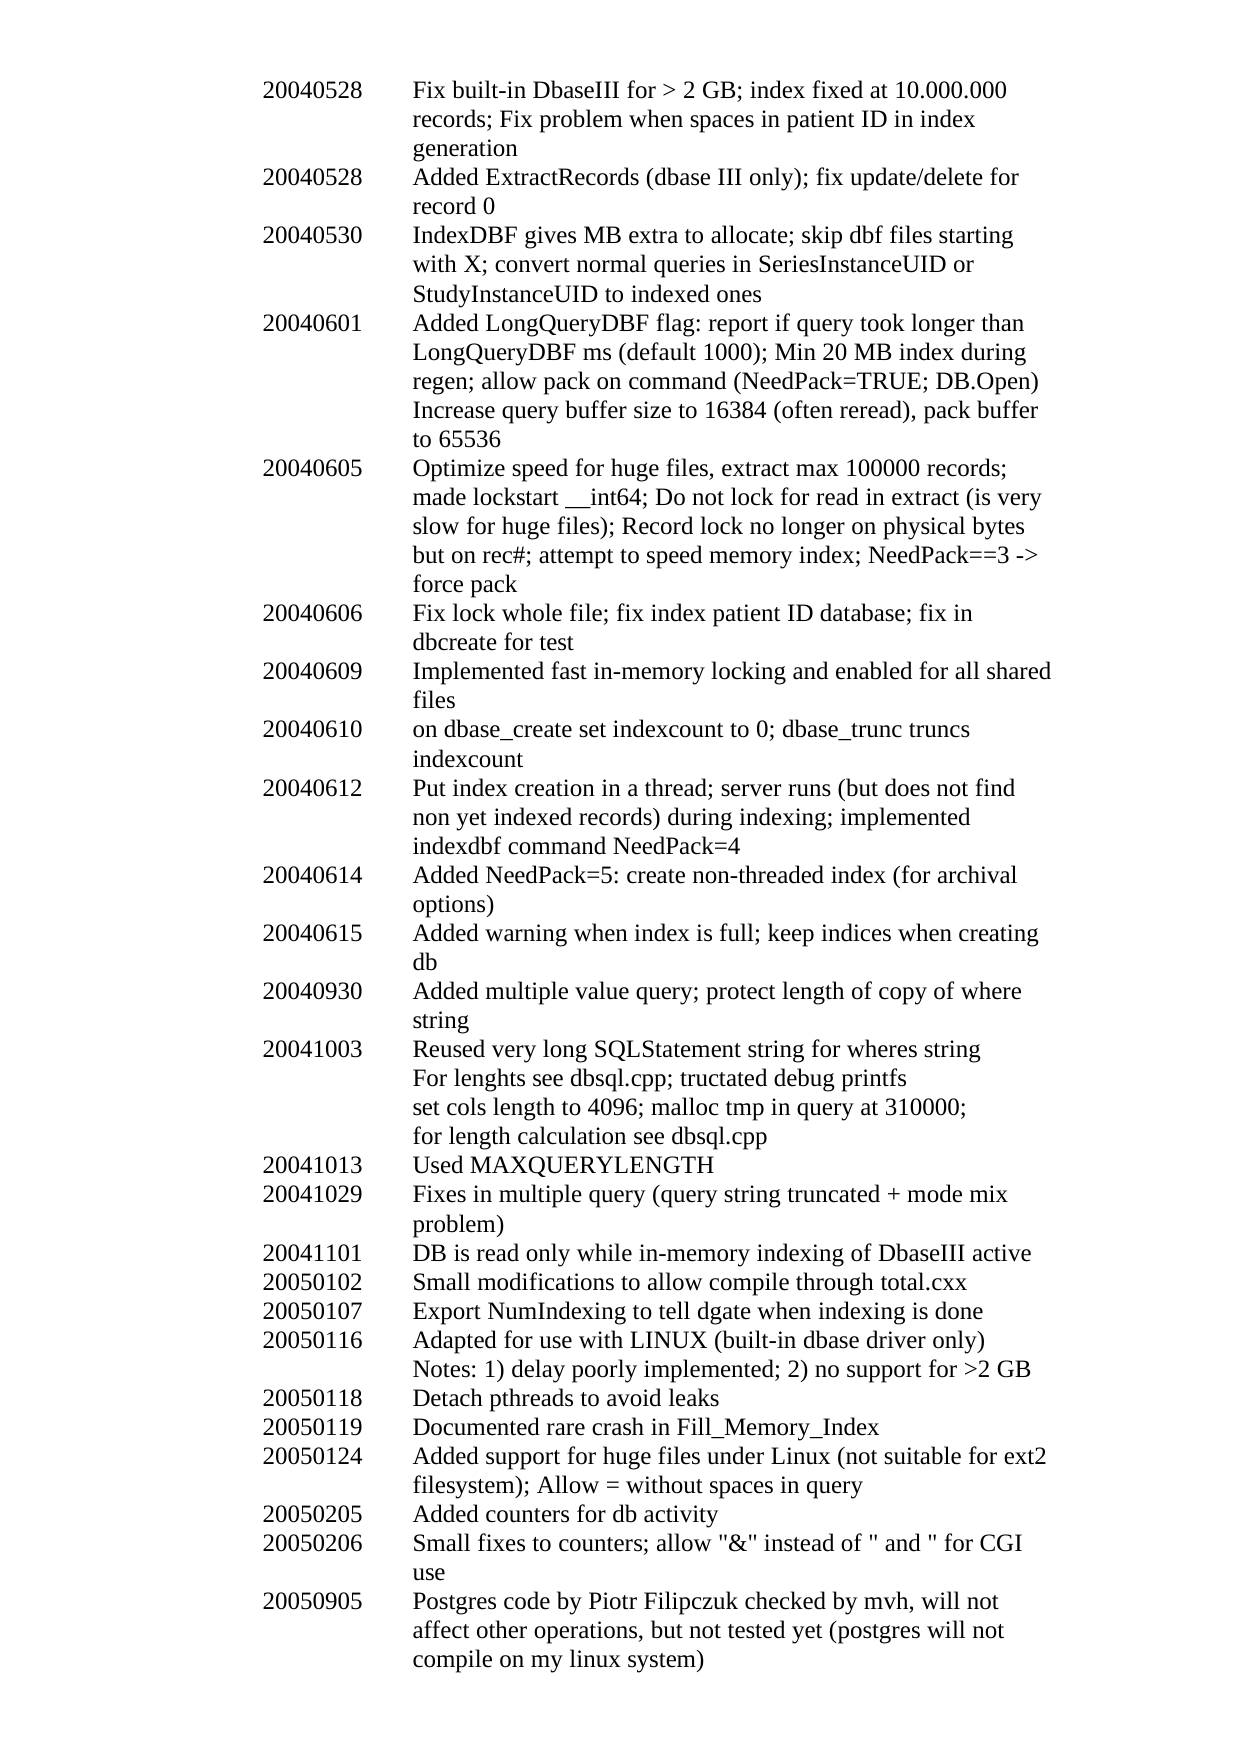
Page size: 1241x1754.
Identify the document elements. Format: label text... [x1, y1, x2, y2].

text 20040530 IndexDBF gives MB extra to allocate; skip dbf files starting with X; convert normal queries in SeriesInstanceUID or StudyInstanceUID to indexed ones [262, 220, 1053, 307]
text 20040615 Added warning when index is full; keep indices when creating db [262, 918, 1053, 976]
text 20041003 Reused very long SQLStatement string for wheres string For lenghts see dbsql.cpp; tructated debug printfs set cols length to 4096; malloc tmp in query at 310000; for length calculation see dbsql.cpp [262, 1034, 1053, 1150]
text 20040930 Added multiple value query; protect length of copy of where string [262, 976, 1053, 1034]
text 20040528 Fix built-in DbaseIII for > 2 GB; index fixed at 10.000.000 records; Fix problem when spaces in patient ID in index generation [262, 75, 1053, 162]
text 20040528 Added ExtractRecords (dbase III only); fix update/delete for record 0 [262, 162, 1053, 220]
text 20041101 DB is read only while in-memory indexing of DbaseIII active [262, 1237, 1053, 1267]
text 20050205 Added counters for db activity [262, 1499, 1053, 1528]
text Increase query buffer size to 16384 (often reread), pack buffer to 65536 [412, 395, 1053, 453]
text 20050119 Documented rare crash in Fill_Memory_Index [262, 1412, 1053, 1441]
text 20041029 Fixes in multiple query (query string truncated + mode mix problem) [262, 1179, 1053, 1237]
text Notes: 1) delay poorly implemented; 2) no support for >2 GB [262, 1354, 1053, 1383]
text 20040612 Put index creation in a thread; server runs (but does not find non yet indexed records) during indexing; implemented indexdbf command NeedPack=4 [262, 772, 1053, 860]
text 20040606 Fix lock whole file; fix index patient ID database; fix in dbcreate for test [262, 598, 1053, 656]
text 20050116 Adapted for use with LINUX (built-in dbase driver only) [262, 1325, 1053, 1354]
text 20050107 Export NumIndexing to tell dgate when indexing is done [262, 1296, 1053, 1325]
text 20050124 Added support for huge files under Linux (not suitable for ext2 filesystem); Allow = without spaces in query [262, 1441, 1053, 1499]
text 20040605 Optimize speed for huge files, extract max 100000 records; made lockstart __int64; Do not lock for read in extract (is very slow for huge files); Record lock no longer on physical bytes but on rec#; attempt to speed memory index; NeedPack==3 -> force pack [262, 453, 1053, 598]
text 20050206 Small fixes to counters; allow "&" instead of " and " for CGI use [262, 1528, 1053, 1586]
text 20040614 Added NeedPack=5: create non-threaded index (for archival options) [262, 860, 1053, 918]
text 20050118 Detach pthreads to avoid leaks [262, 1383, 1053, 1412]
text 20050102 Small modifications to allow compile through total.cxx [262, 1267, 1053, 1296]
text 20041013 Used MAXQUERYLENGTH [262, 1150, 1053, 1179]
text 20040601 Added LongQueryDBF flag: report if query took longer than LongQueryDBF ms (default 1000); Min 20 MB index during regen; allow pack on command (NeedPack=TRUE; DB.Open) [262, 307, 1053, 395]
text 20040609 Implemented fast in-memory locking and enabled for all shared files [262, 656, 1053, 714]
text 20050905 Postgres code by Piotr Filipczuk checked by mvh, will not affect other operations, but not tested yet (postgres will not compile on my linux system) [262, 1586, 1053, 1673]
text 20040610 on dbase_create set indexcount to 0; dbase_trunc truncs indexcount [262, 714, 1053, 772]
